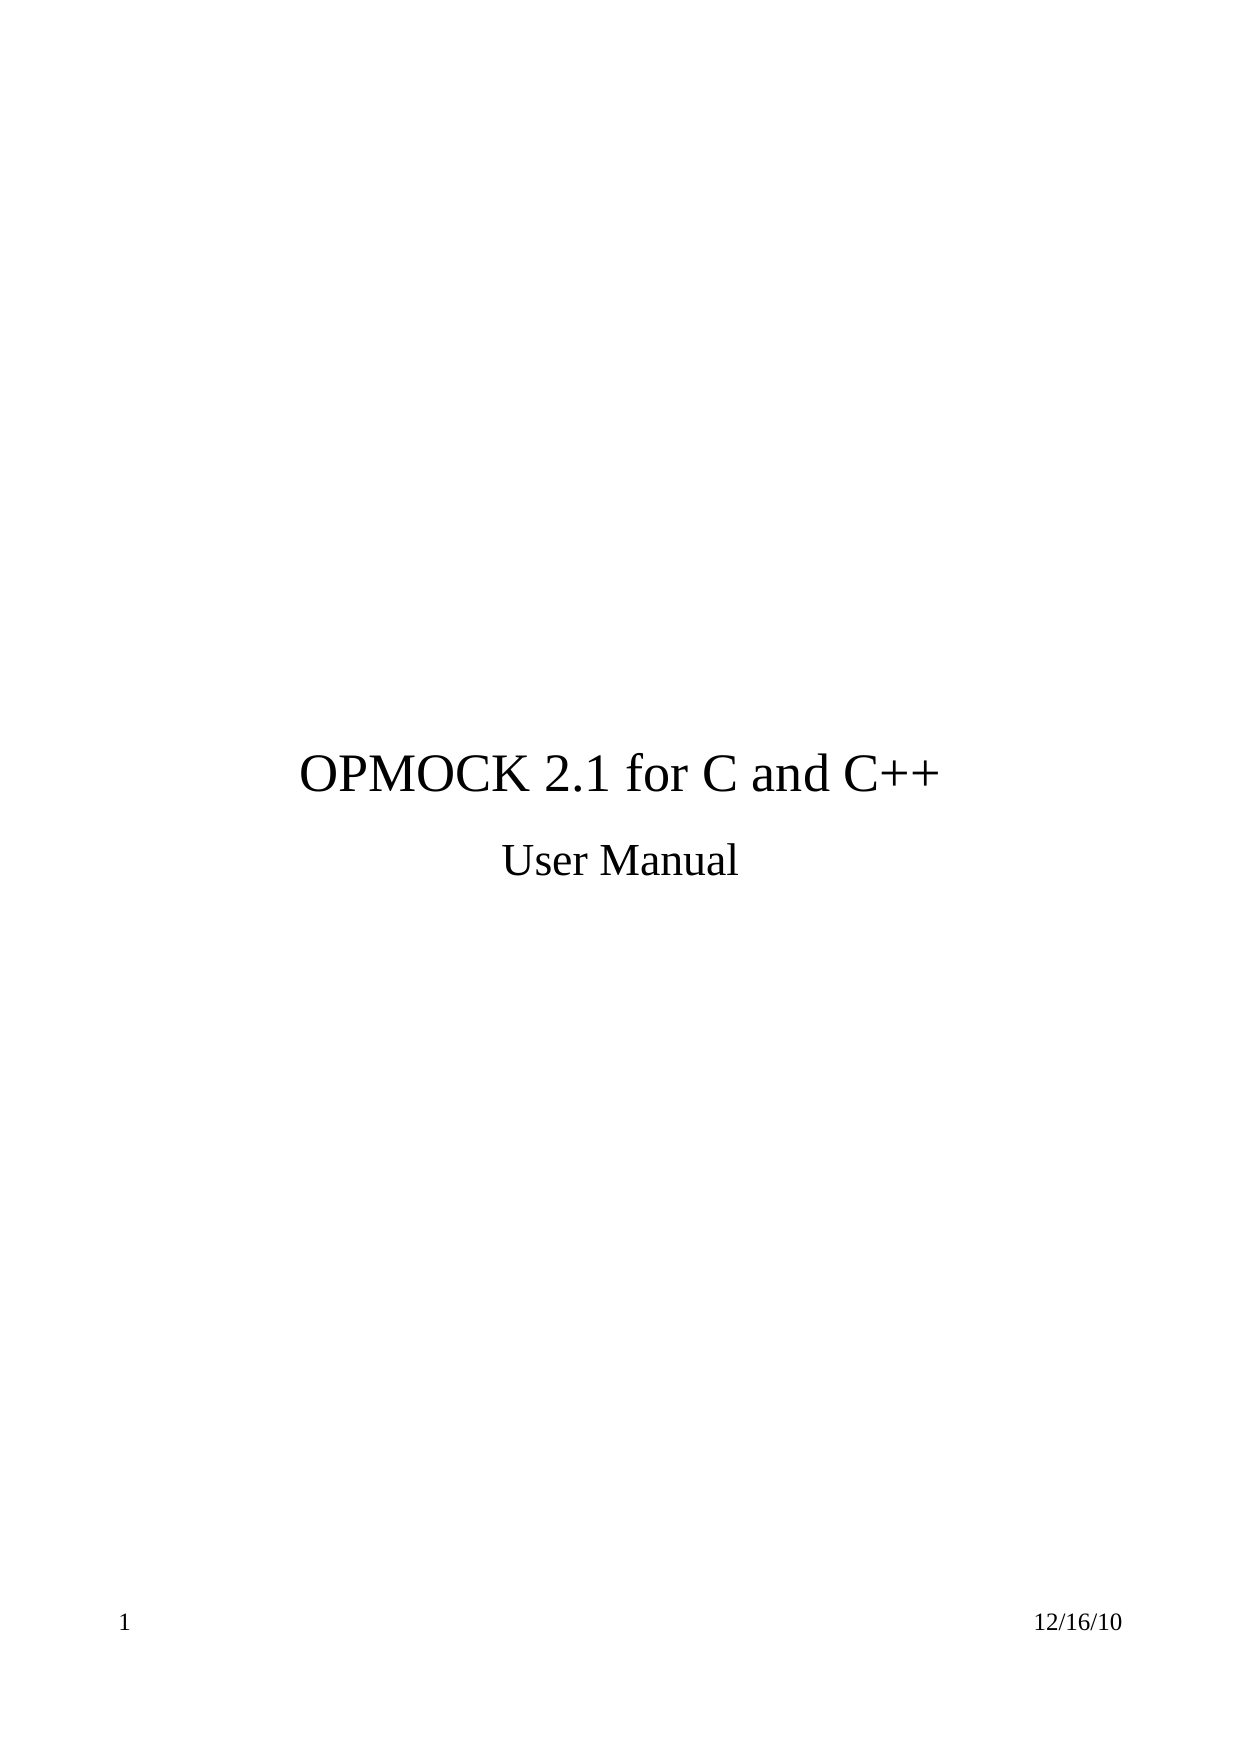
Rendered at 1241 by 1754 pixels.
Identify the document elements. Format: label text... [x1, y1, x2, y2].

text User Manual [118, 832, 1122, 885]
text OPMOCK 2.1 for C and C++ [118, 741, 1122, 803]
